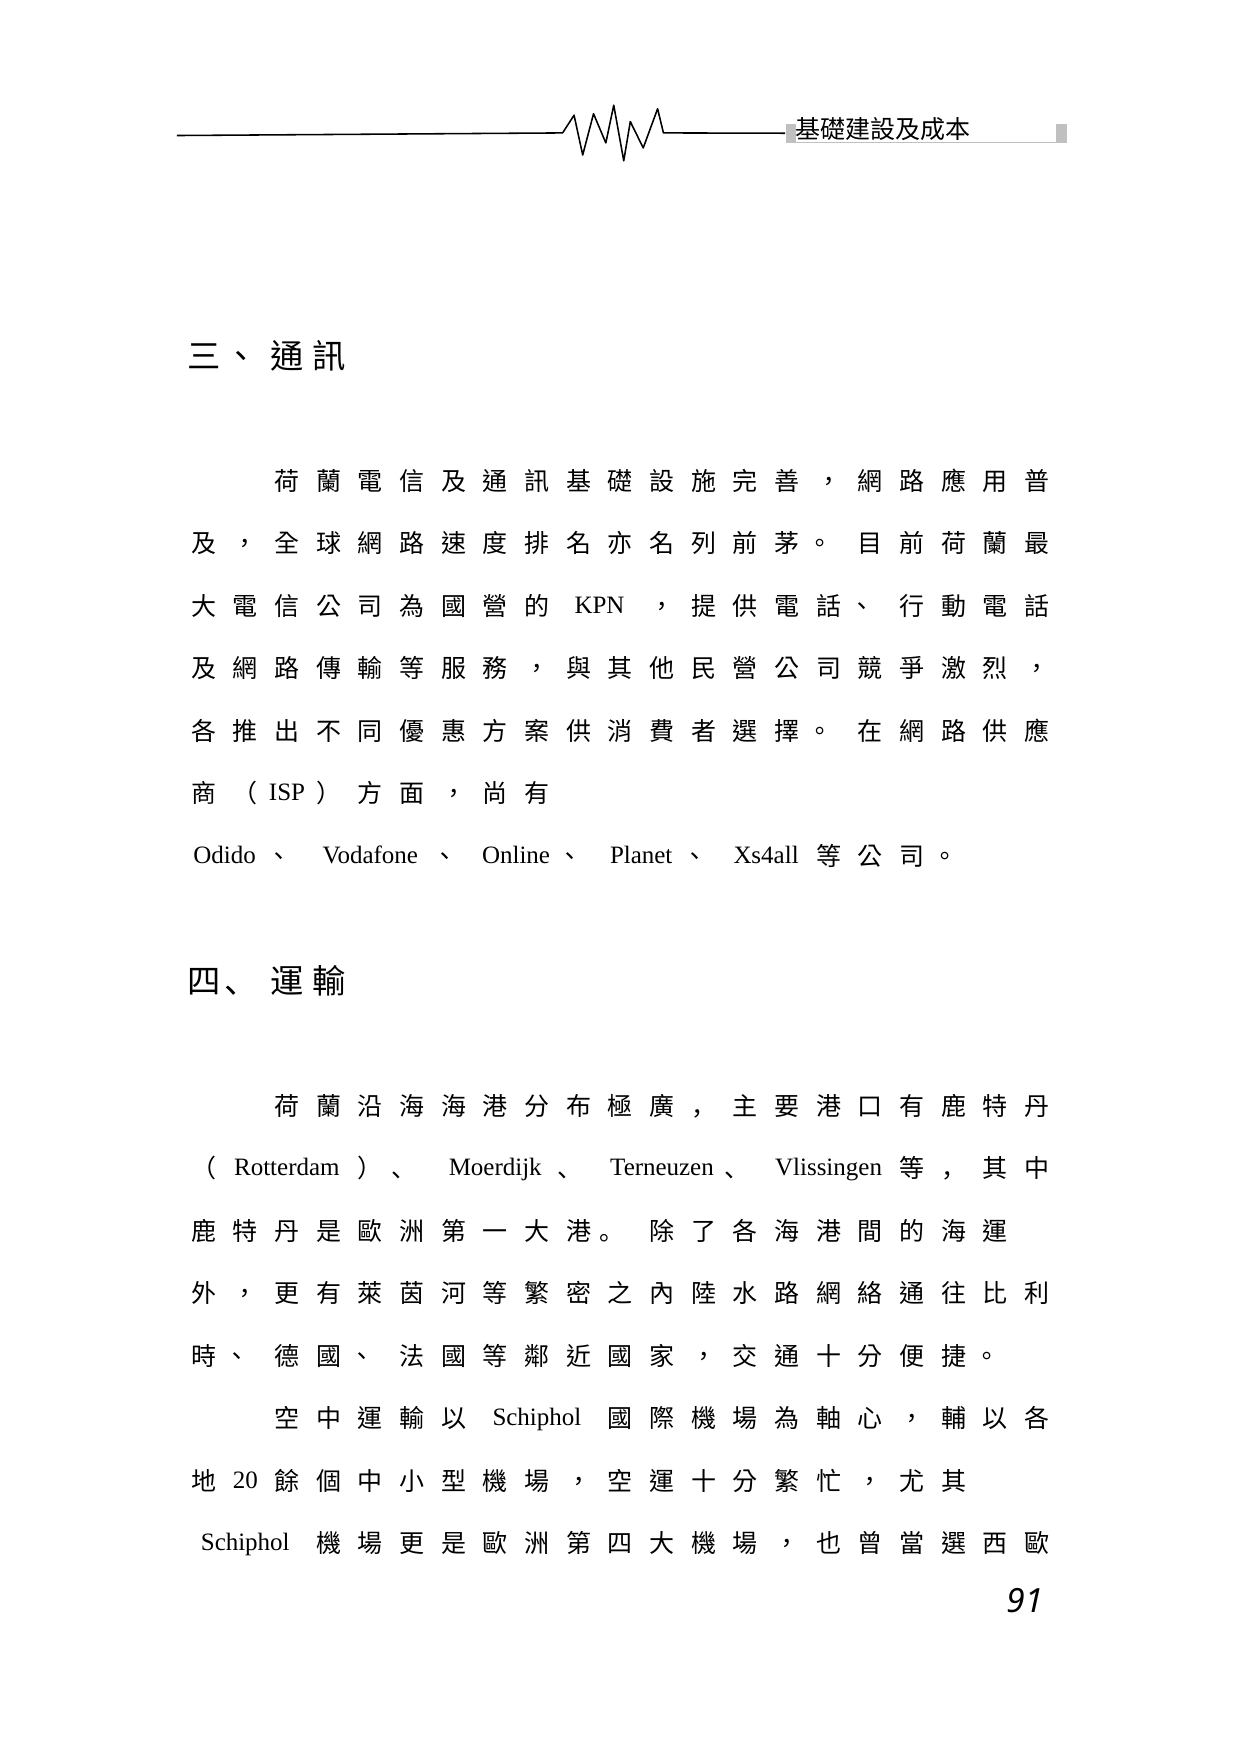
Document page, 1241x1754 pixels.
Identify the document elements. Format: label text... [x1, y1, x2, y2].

text 空中運輸以Schiphol國際機場為軸心，輔以各地20餘個中小型機場，空運十分繁忙，尤其Schiphol機場更是歐洲第四大機場，也曾當選西歐 [183, 1375, 1058, 1563]
text 三、通訊 [183, 313, 1058, 375]
text 荷蘭電信及通訊基礎設施完善，網路應用普及，全球網路速度排名亦名列前茅。目前荷蘭最大電信公司為國營的KPN，提供電話、行動電話及網路傳輸等服務，與其他民營公司競爭激烈，各推出不同優惠方案供消費者選擇。在網路供應商（ISP）方面，尚有Odido、Vodafone、Online、Planet、Xs4all等公司。 [183, 438, 1058, 875]
text 四、運輸 [183, 938, 1058, 1000]
text 荷蘭沿海海港分布極廣，主要港口有鹿特丹（Rotterdam）、Moerdijk、Terneuzen、Vlissingen等，其中鹿特丹是歐洲第一大港。除了各海港間的海運外，更有萊茵河等繁密之內陸水路網絡通往比利時、德國、法國等鄰近國家，交通十分便捷。 [183, 1063, 1058, 1375]
